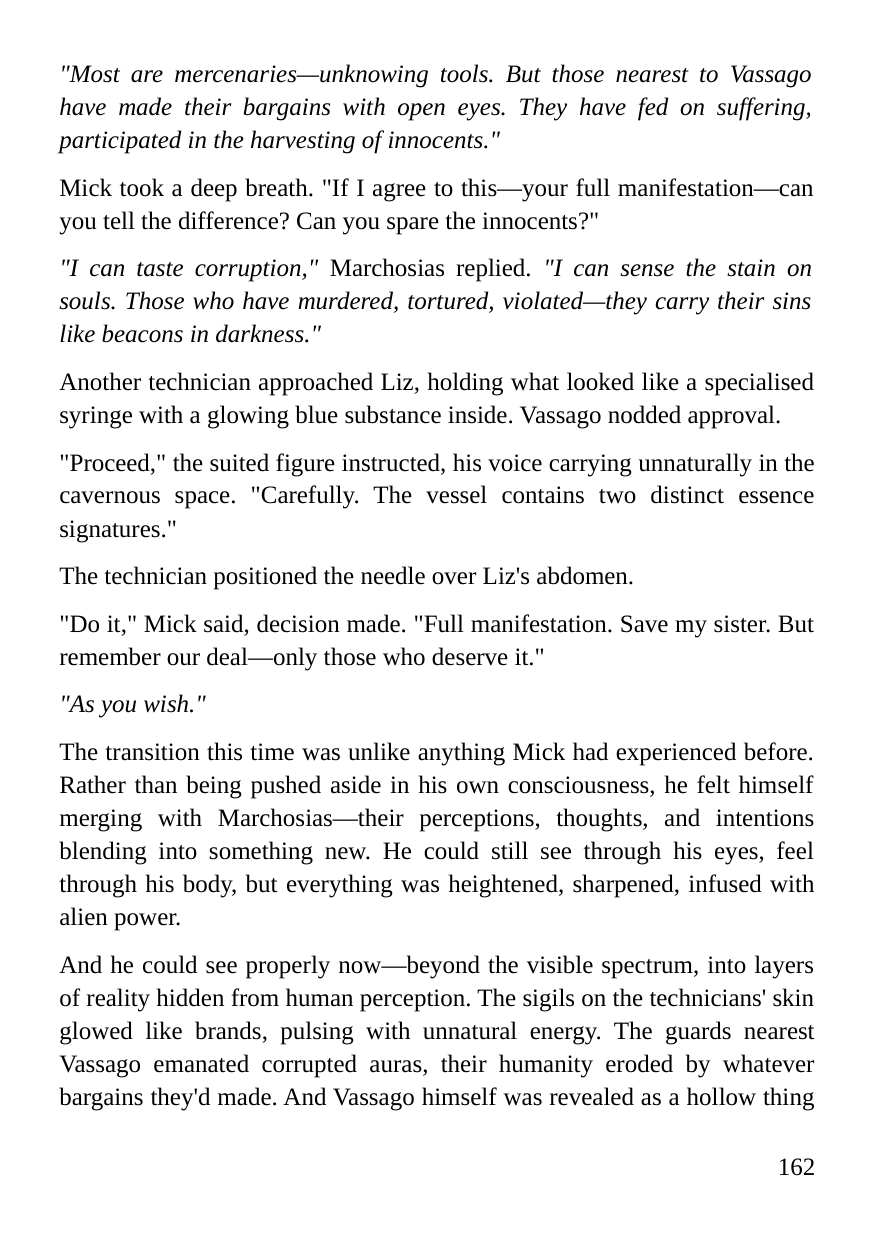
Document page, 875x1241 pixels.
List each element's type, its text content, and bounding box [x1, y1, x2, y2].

text The technician positioned the needle over Liz's abdomen. [59, 561, 815, 590]
text "Proceed," the suited figure instructed, his voice carrying unnaturally in the cavernous space. "Carefully. The vessel contains two distinct essence signatures." [59, 448, 815, 542]
text "As you wish." [59, 689, 815, 718]
text "I can taste corruption," Marchosias replied. "I can sense the stain on souls. Those who have murdered, tortured, violated—they carry their sins like beacons in darkness." [59, 253, 815, 348]
text Mick took a deep breath. "If I agree to this—your full manifestation—can you tell the difference? Can you spare the innocents?" [59, 173, 815, 234]
text Another technician approached Liz, holding what looked like a specialised syringe with a glowing blue substance inside. Vassago nodded approval. [59, 367, 815, 429]
text And he could see properly now—beyond the visible spectrum, into layers of reality hidden from human perception. The sigils on the technicians' skin glowed like brands, pulsing with unnatural energy. The guards nearest Vassago emanated corrupted auras, their humanity eroded by whatever bargains they'd made. And Vassago himself was revealed as a hollow thing [59, 950, 815, 1111]
text The transition this time was unlike anything Mick had experienced before. Rather than being pushed aside in his own consciousness, he felt himself merging with Marchosias—their perceptions, thoughts, and intentions blending into something new. He could still see through his eyes, feel through his body, but everything was heightened, sharpened, infused with alien power. [59, 737, 815, 931]
text "Do it," Mick said, decision made. "Full manifestation. Save my sister. But remember our deal—only those who deserve it." [59, 609, 815, 671]
text "Most are mercenaries—unknowing tools. But those nearest to Vassago have made their bargains with open eyes. They have fed on suffering, participated in the harvesting of innocents." [59, 59, 815, 154]
